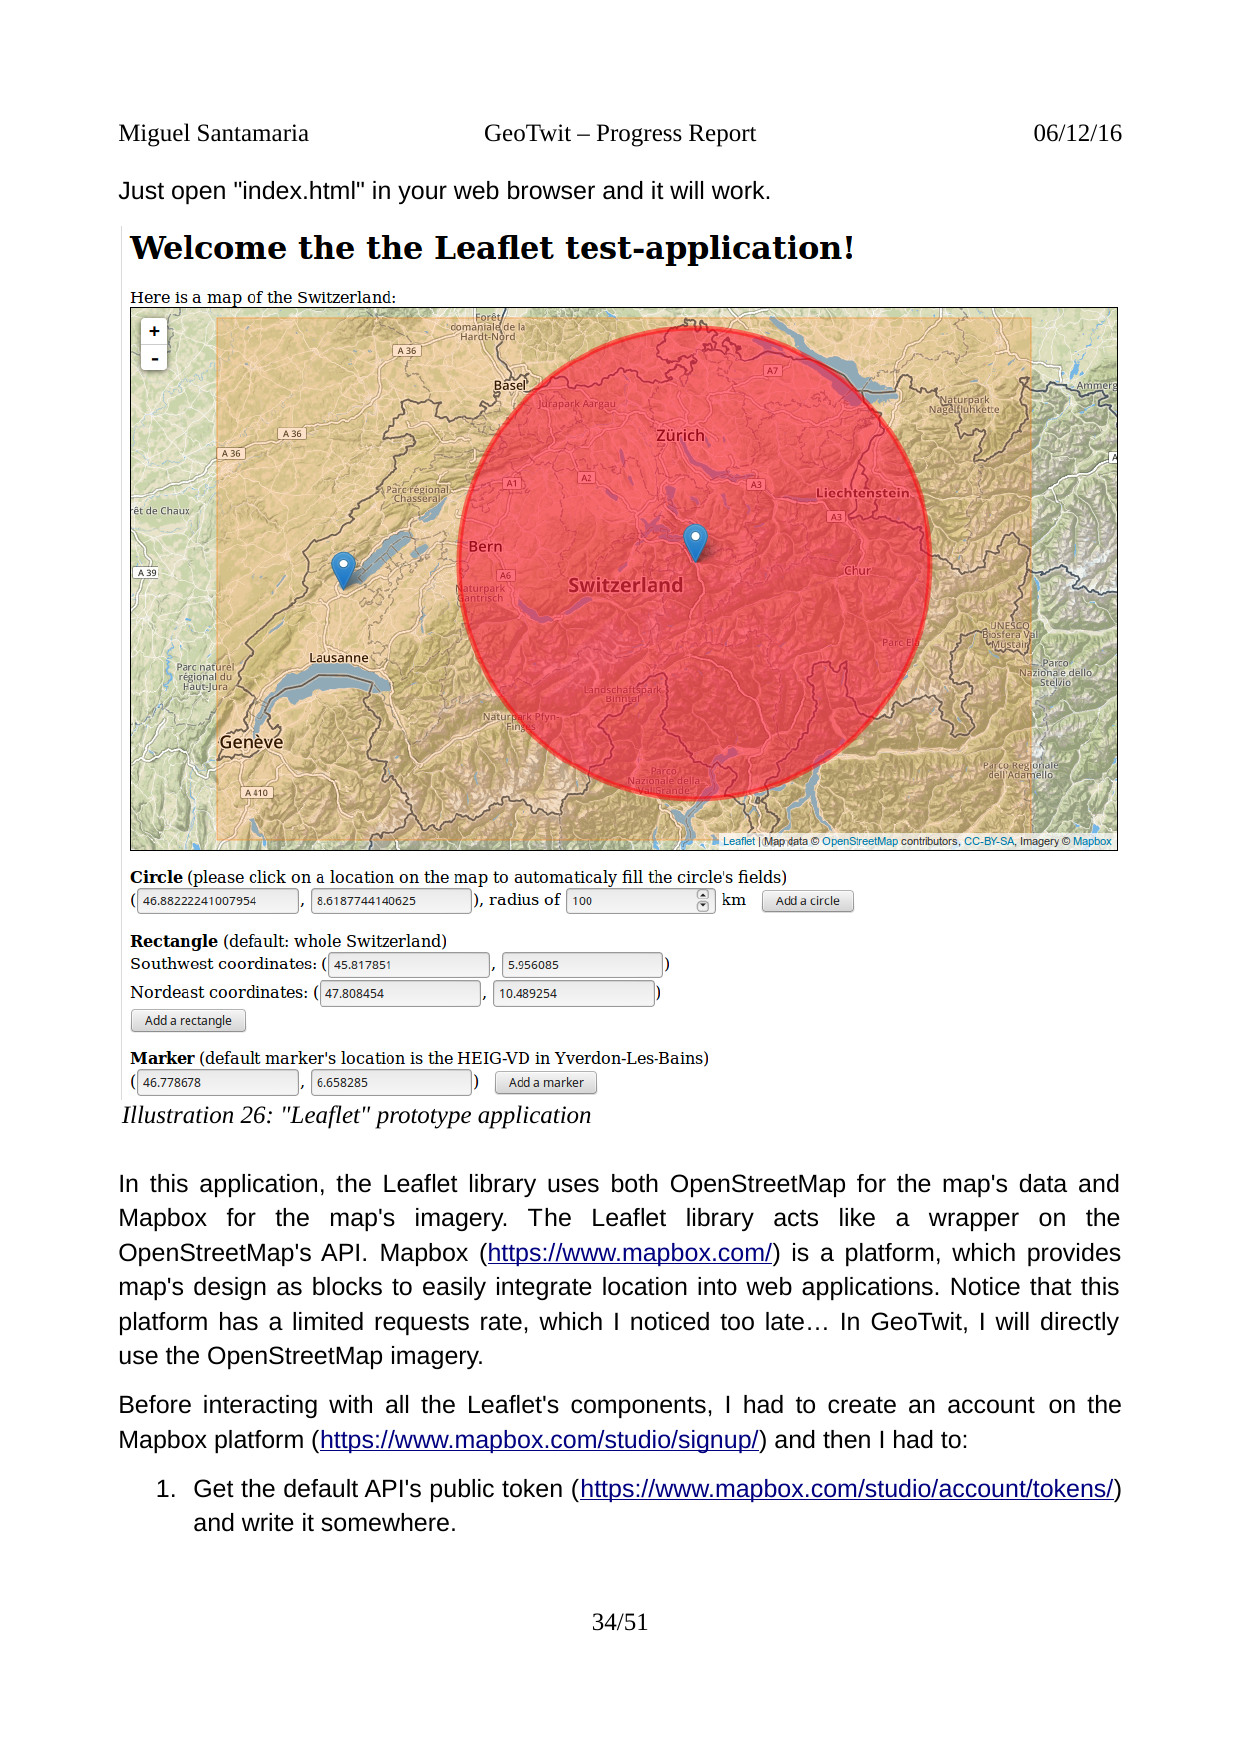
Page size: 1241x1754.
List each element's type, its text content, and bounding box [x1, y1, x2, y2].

text In this application, the Leaflet library uses both OpenStreetMap for the map's data and Mapbox for the map's imagery. The Leaflet library acts like a wrapper on the OpenStreetMap's API. Mapbox (https://www.mapbox.com/) is a platform, which provides map's design as blocks to easily integrate location into web applications. Notice that this platform has a limited requests rate, which I noticed too late… In GeoTwit, I will directly use the OpenStreetMap imagery. [118, 1100, 1122, 1370]
text Just open "index.html" in your web browser and it will work. [118, 176, 1122, 205]
text Before interacting with all the Leaflet's components, I had to create an account on the Mapbox platform (https://www.mapbox.com/studio/signup/) and then I had to: [118, 1390, 1122, 1453]
text [122, 214, 1126, 226]
picture [121, 226, 1126, 1100]
list Get the default API's public token (https://www.mapbox.com/studio/account/tokens/) and write it somewhere. [156, 1474, 1122, 1537]
text Illustration 26: "Leaflet" prototype application [122, 1100, 1126, 1128]
